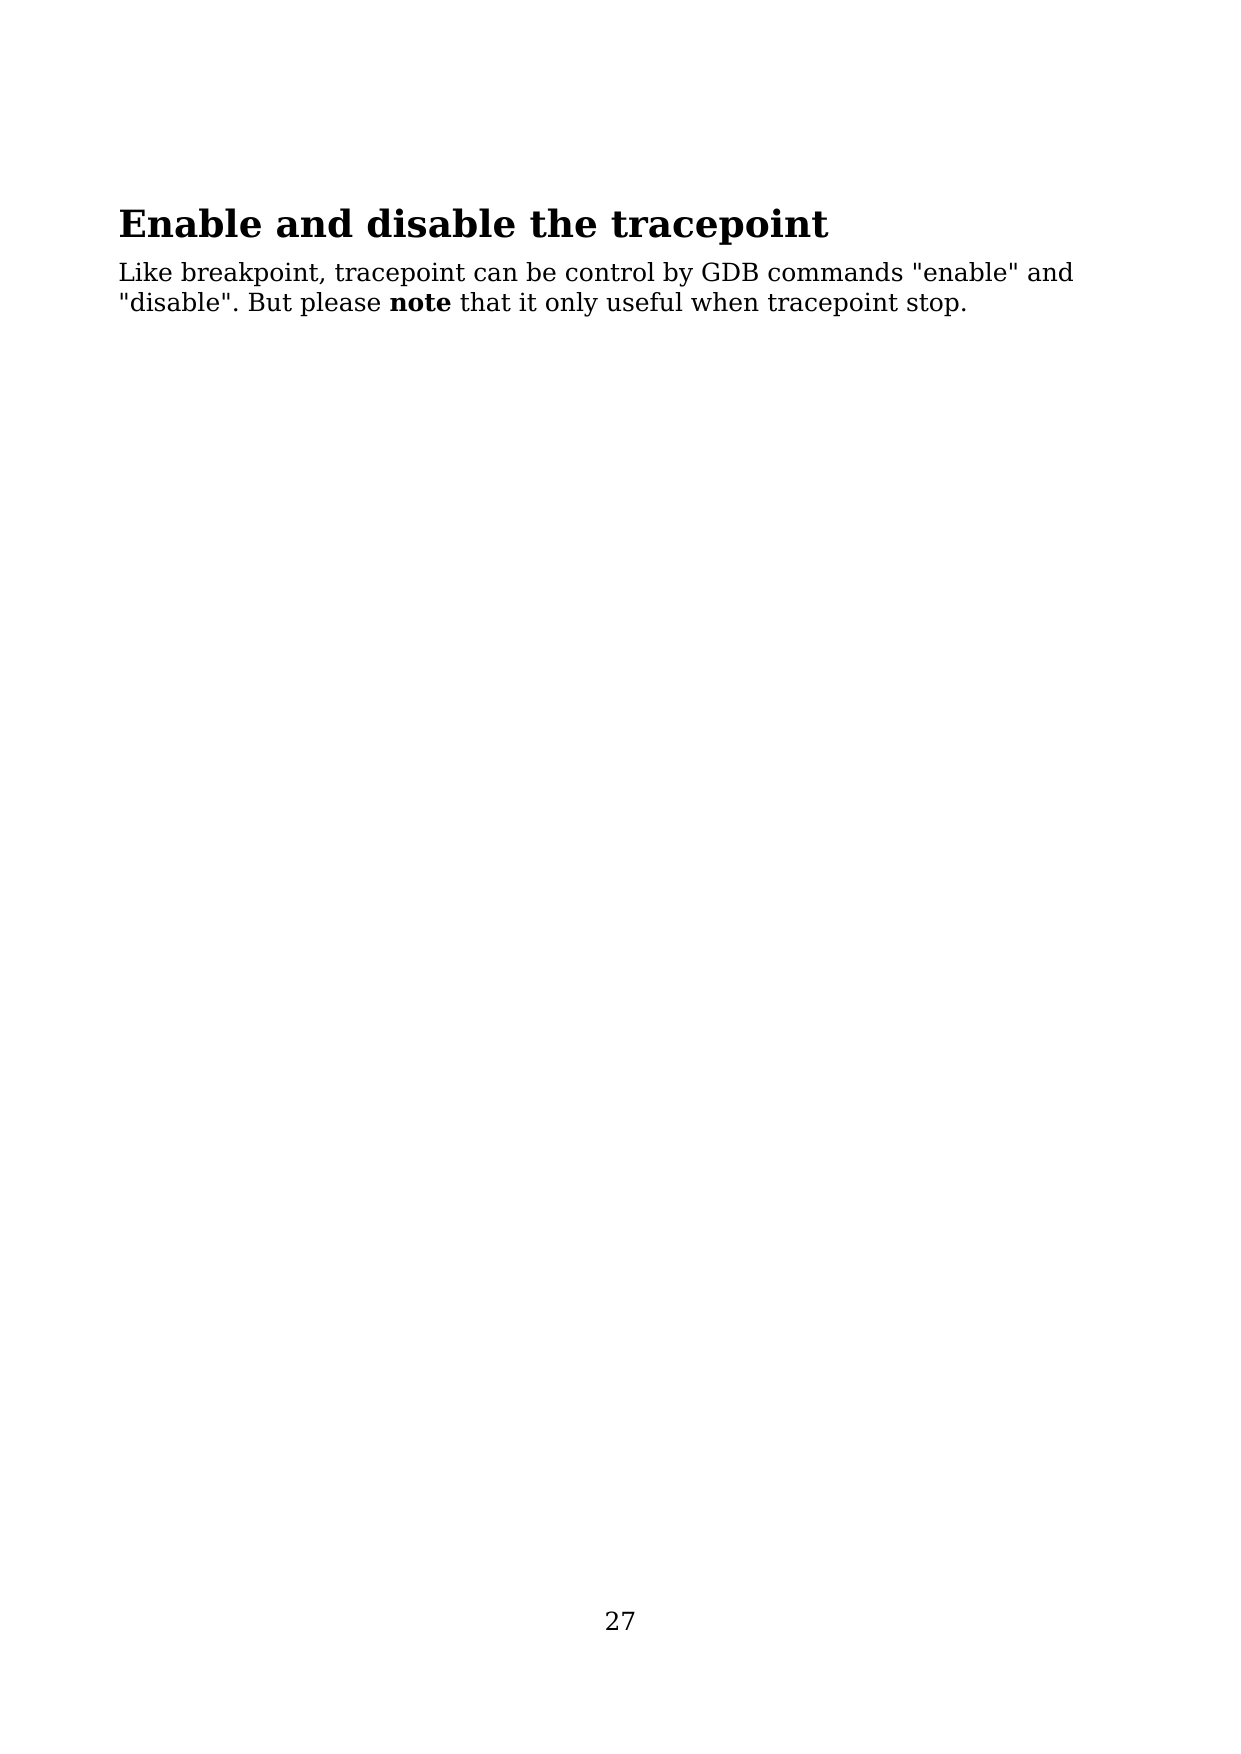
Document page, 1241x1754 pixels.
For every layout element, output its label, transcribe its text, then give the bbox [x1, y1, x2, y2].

text Like breakpoint, tracepoint can be control by GDB commands "enable" and "disable". But please note that it only useful when tracepoint stop. [118, 258, 1122, 317]
subtitle Enable and disable the tracepoint [118, 202, 1122, 246]
